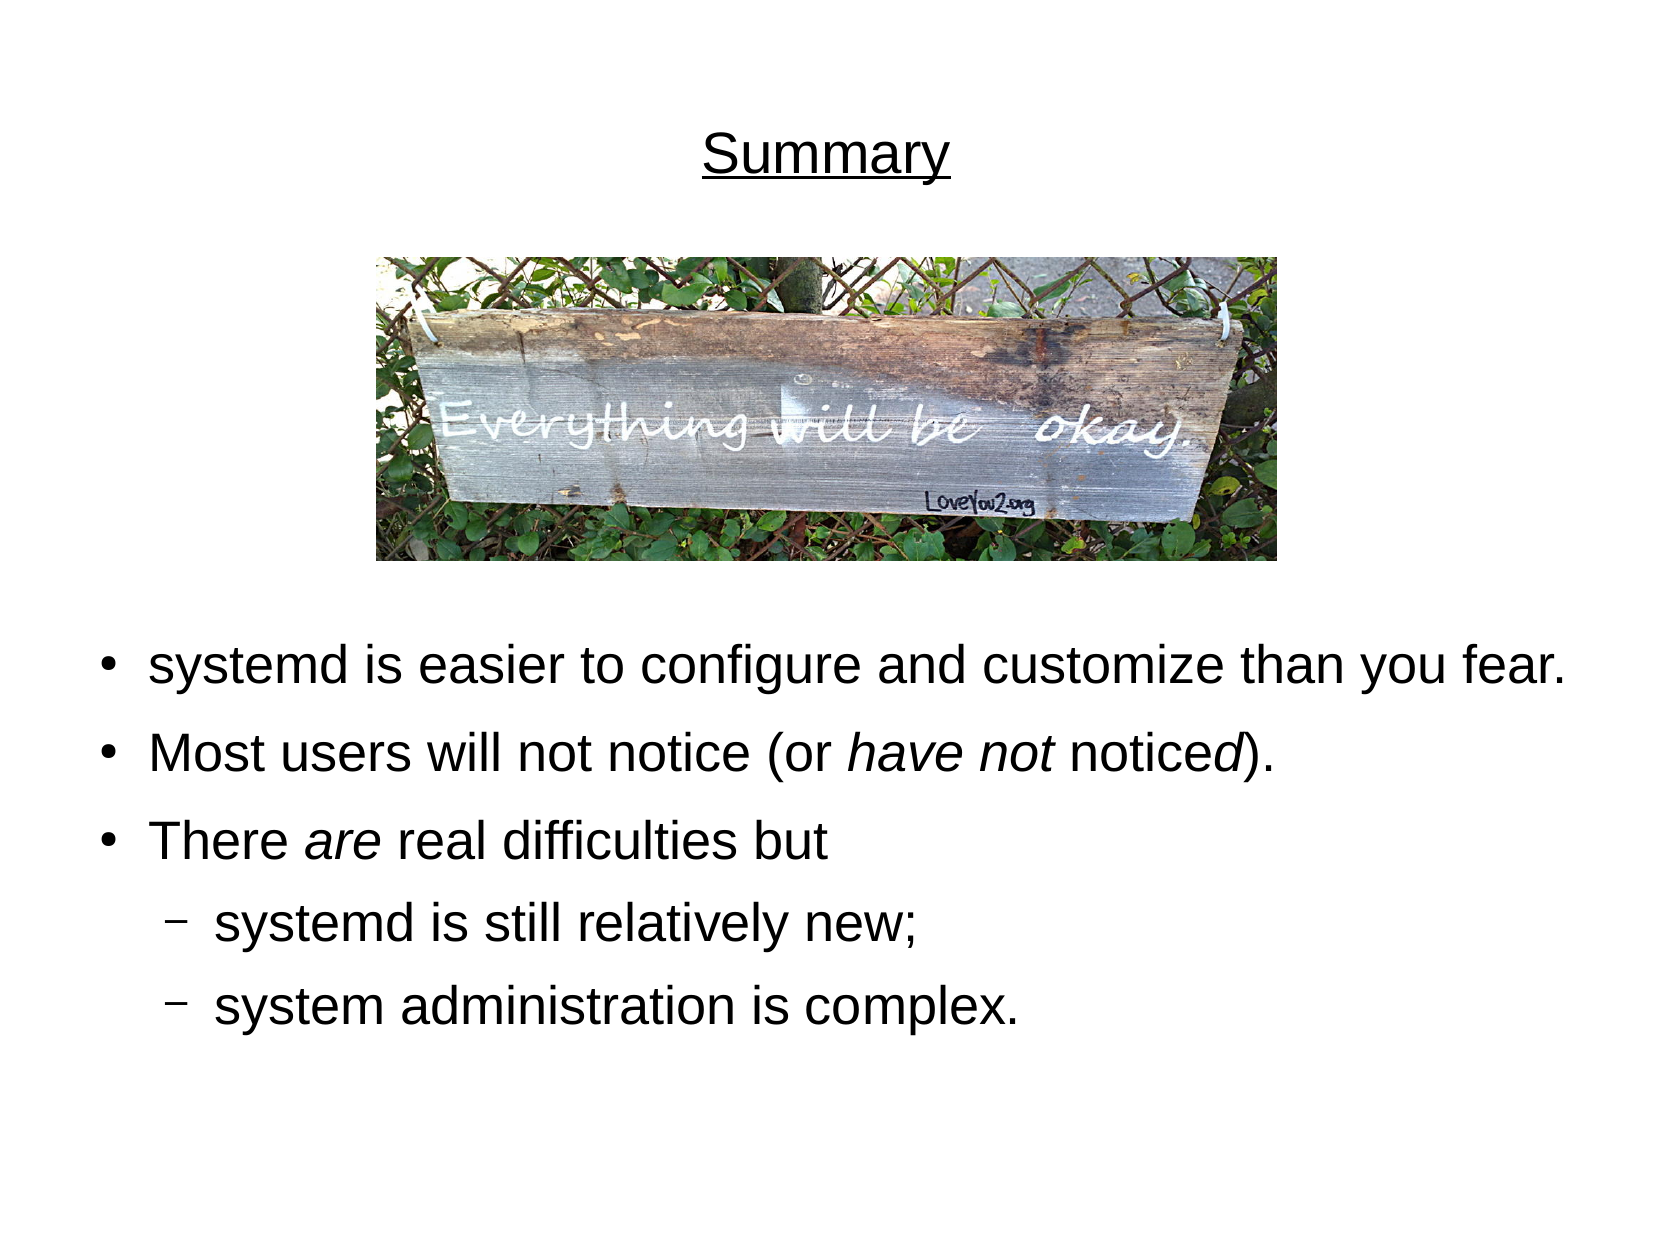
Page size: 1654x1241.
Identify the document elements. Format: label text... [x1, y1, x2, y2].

picture [376, 257, 1277, 562]
list systemd is easier to configure and customize than you fear. Most users will not notice (or have not noticed). There are real difficulties but systemd is still relatively new; system administration is complex. [82, 634, 1571, 1090]
title Summary [82, 49, 1571, 257]
